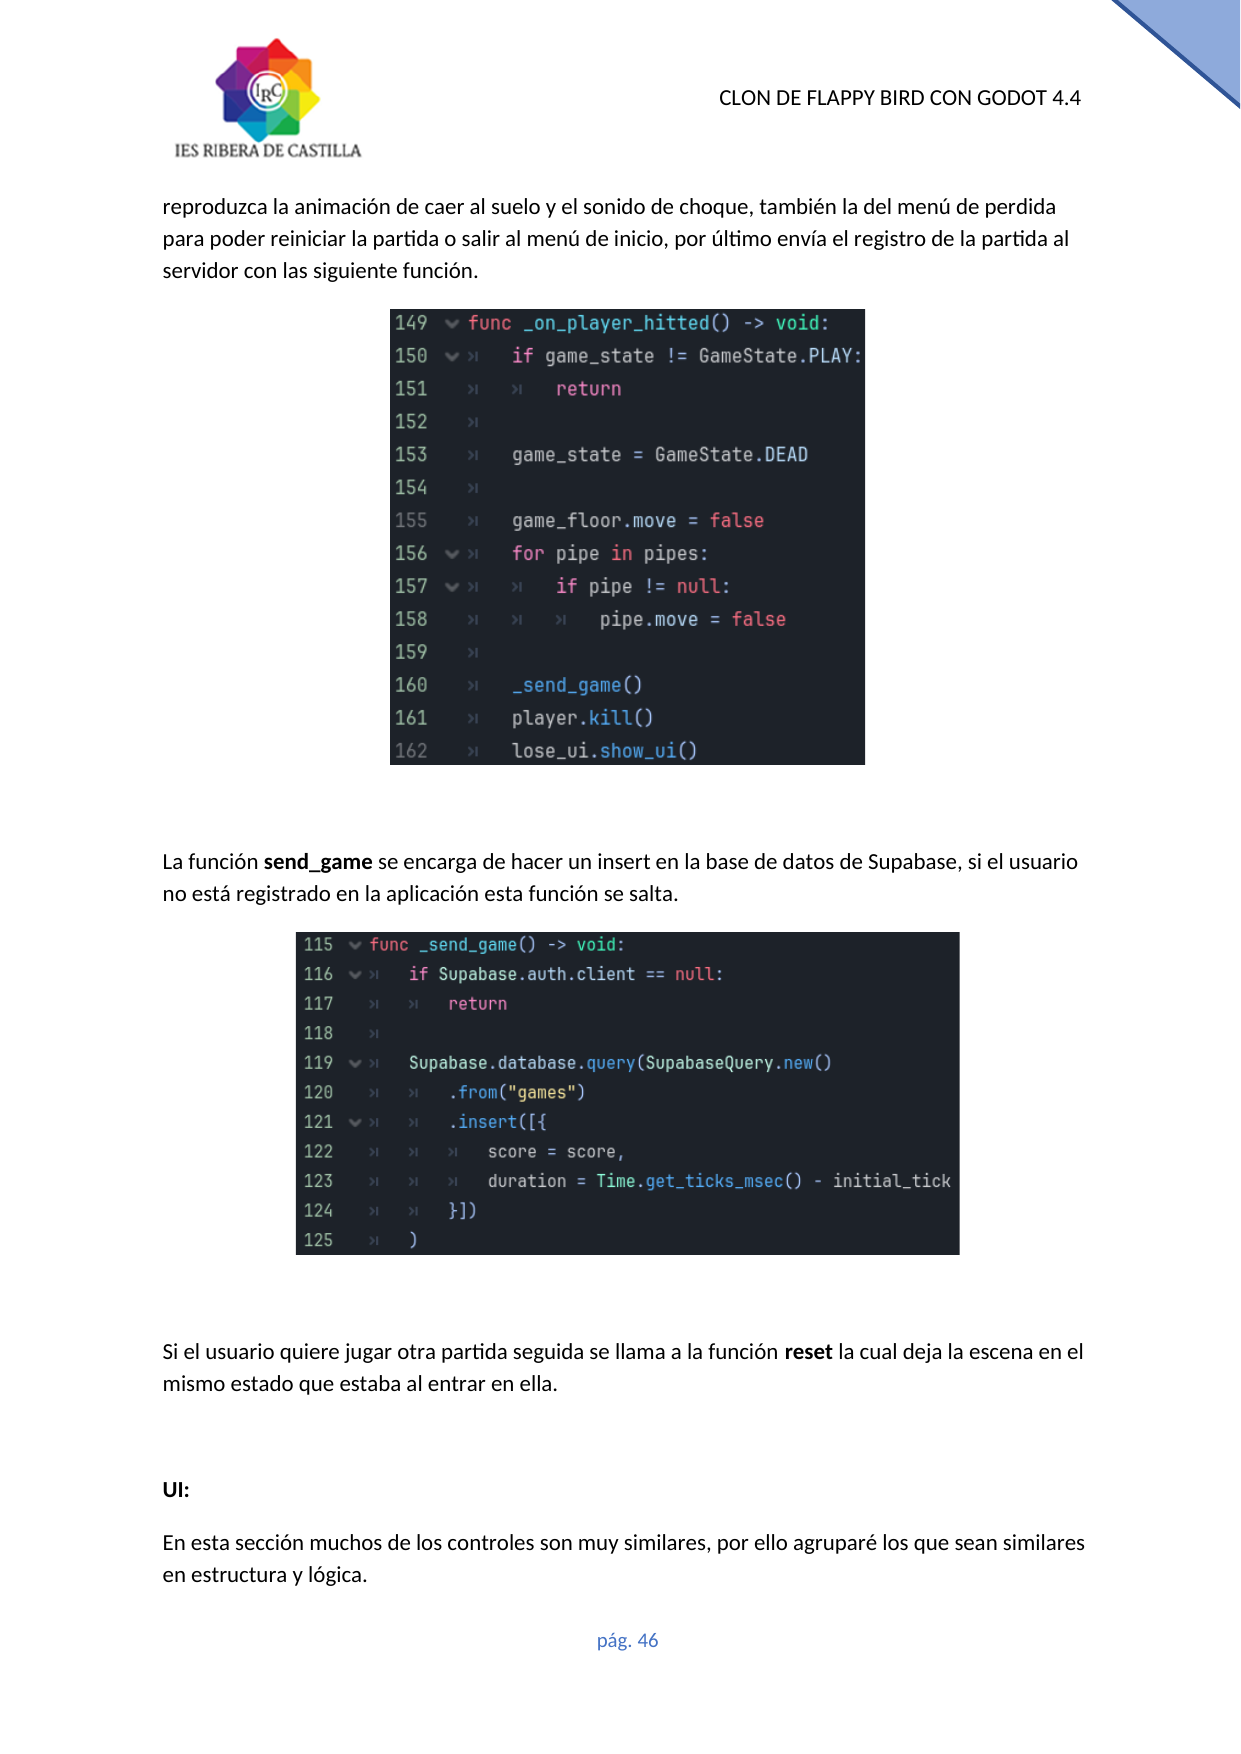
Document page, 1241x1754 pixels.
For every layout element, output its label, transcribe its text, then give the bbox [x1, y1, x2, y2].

text Si el usuario quiere jugar otra partida seguida se llama a la función reset la cual deja la escena en el mismo estado que estaba al entrar en ella. [162, 1337, 1093, 1397]
text En esta sección muchos de los controles son muy similares, por ello agruparé los que sean similares en estructura y lógica. [162, 1528, 1093, 1588]
picture [390, 309, 866, 765]
text UI: [162, 1475, 1093, 1503]
picture [173, 29, 366, 164]
text reproduzca la animación de caer al suelo y el sonido de choque, también la del menú de perdida para poder reiniciar la partida o salir al menú de inicio, por último envía el registro de la partida al servidor con las siguiente función. [162, 192, 1093, 284]
text La función send_game se encarga de hacer un insert en la base de datos de Supabase, si el usuario no está registrado en la aplicación esta función se salta. [162, 847, 1093, 907]
picture [295, 932, 960, 1255]
